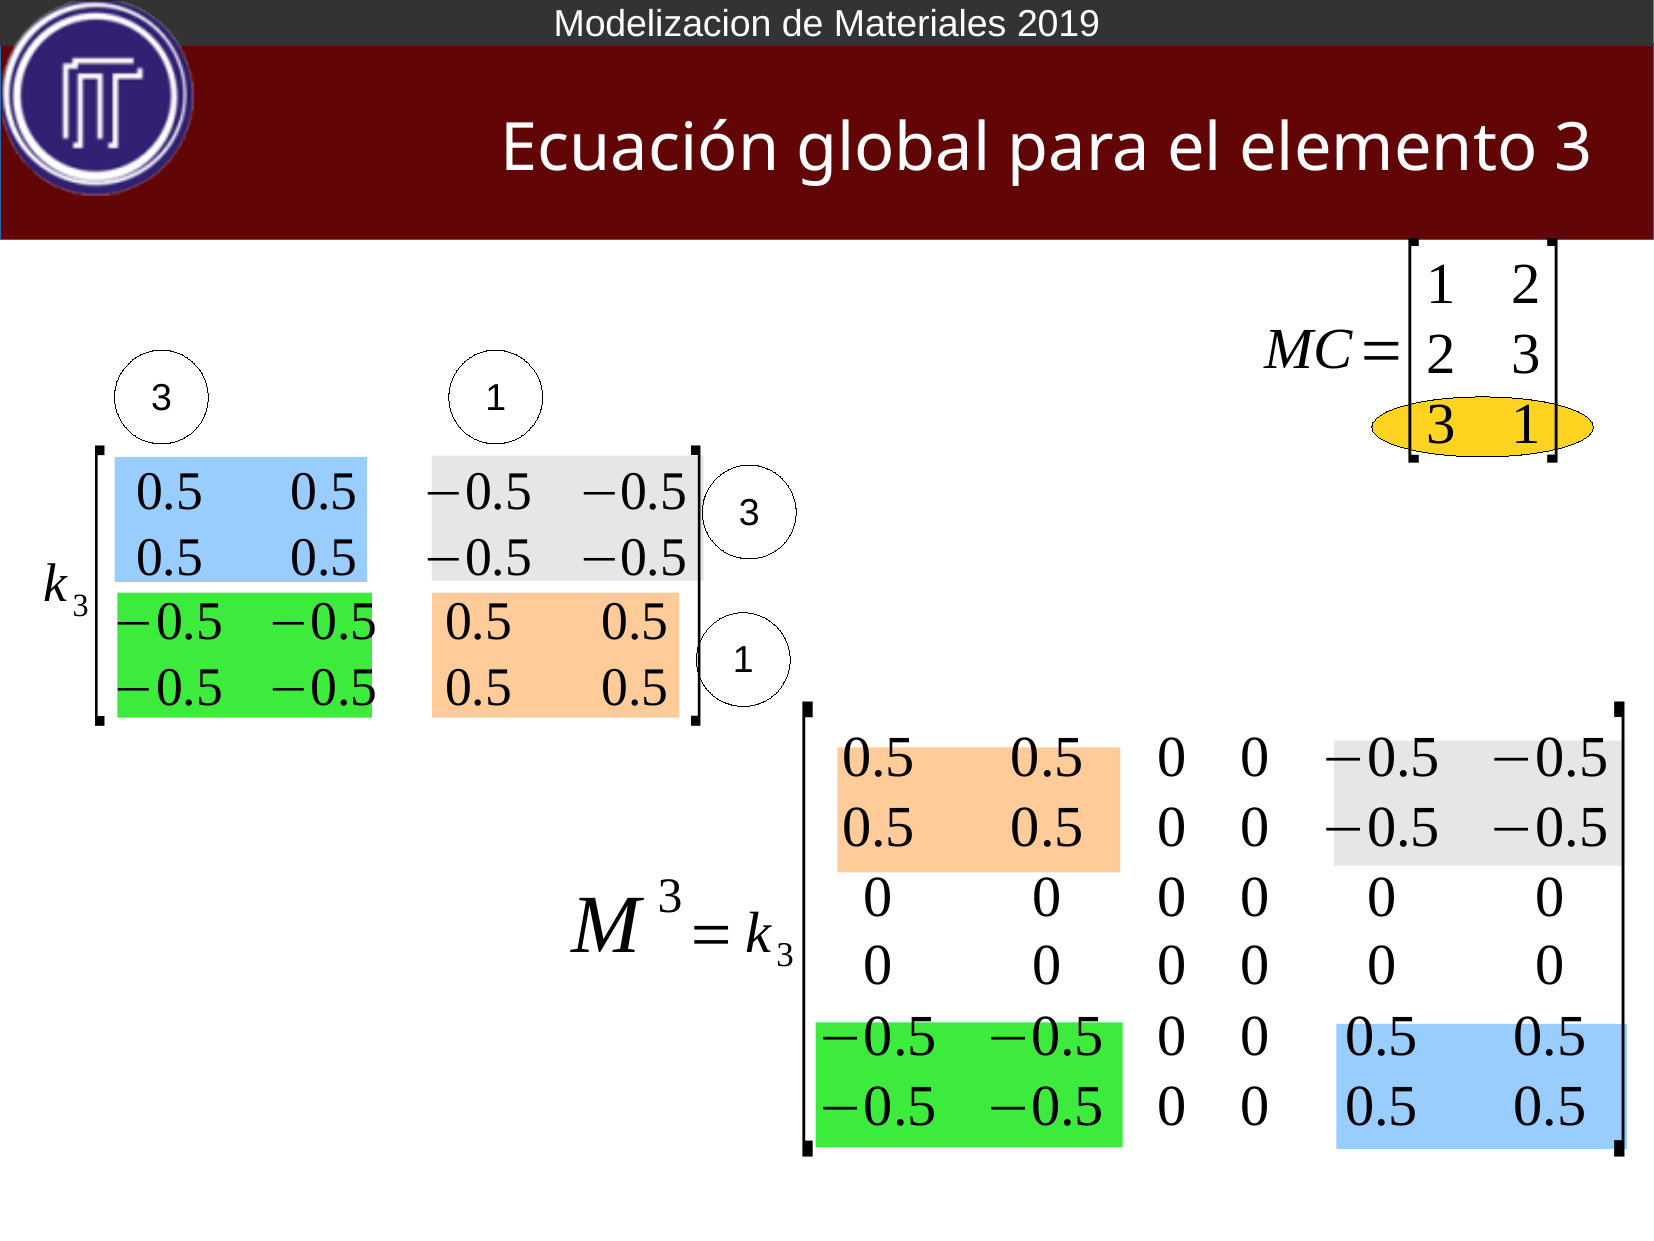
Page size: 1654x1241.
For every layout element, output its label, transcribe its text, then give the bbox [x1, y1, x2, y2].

title Ecuación global para el elemento 3 [41, 70, 1654, 218]
text_box 1 [448, 350, 543, 443]
text_box 3 [719, 465, 797, 559]
text_box 1 [719, 612, 791, 698]
chart [35, 443, 1636, 1159]
chart [1254, 236, 1569, 467]
text_box [1569, 408, 1594, 446]
text_box 3 [114, 350, 209, 443]
picture [0, 0, 194, 196]
